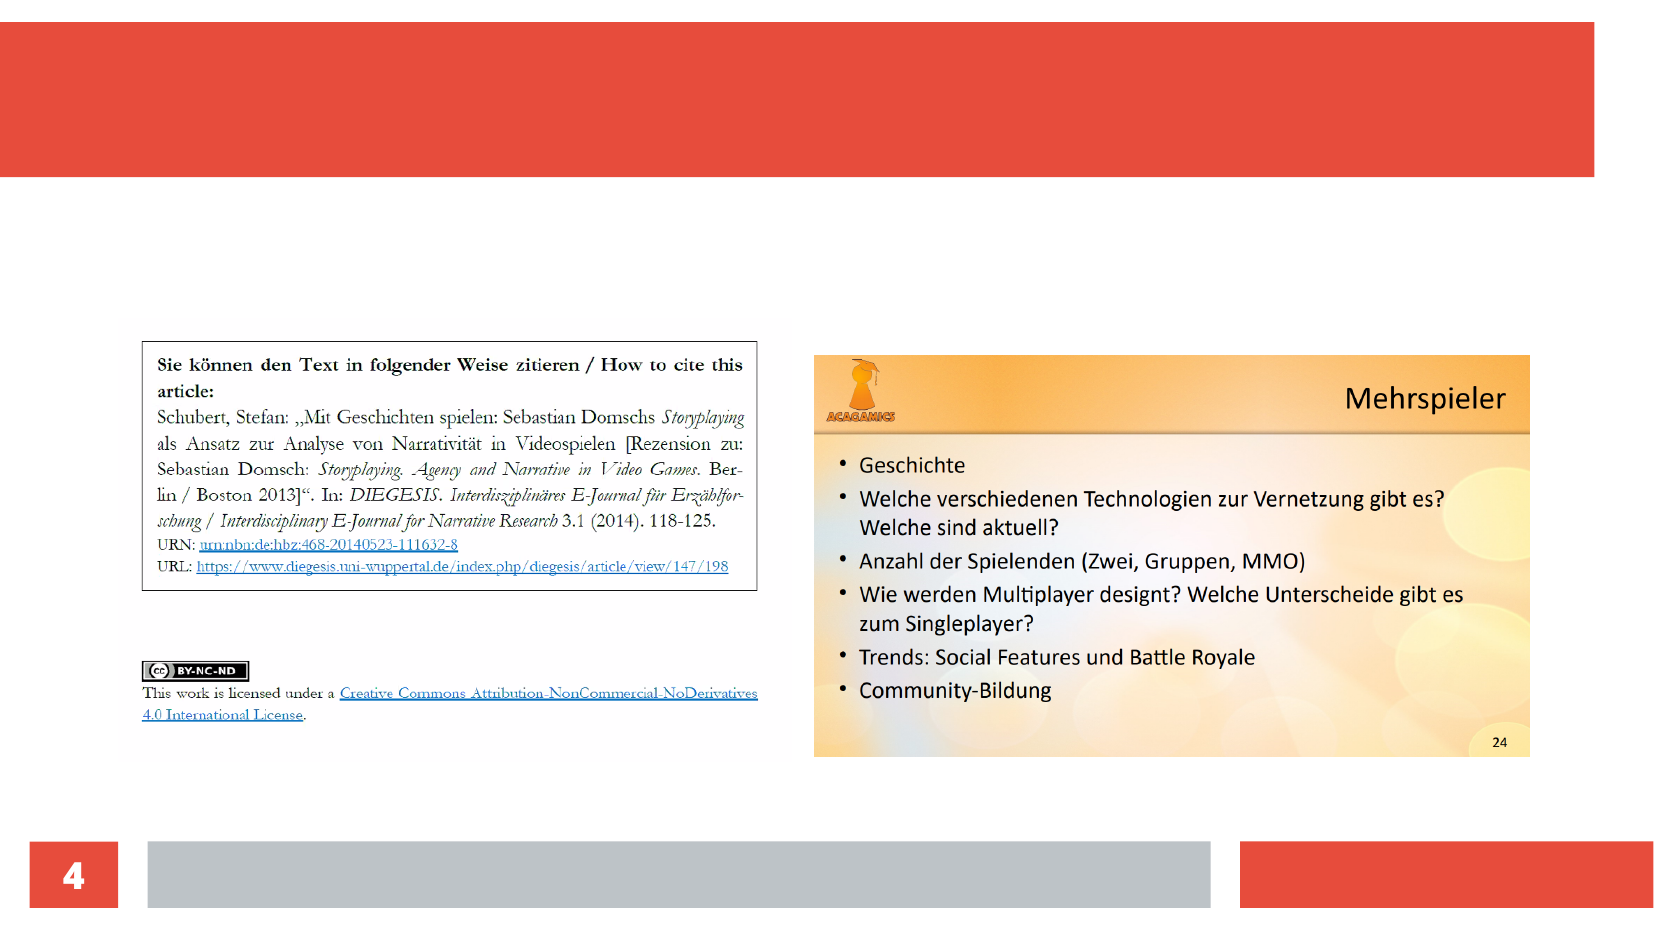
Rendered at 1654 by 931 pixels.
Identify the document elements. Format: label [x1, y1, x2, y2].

picture [118, 318, 792, 762]
picture [814, 355, 1530, 758]
